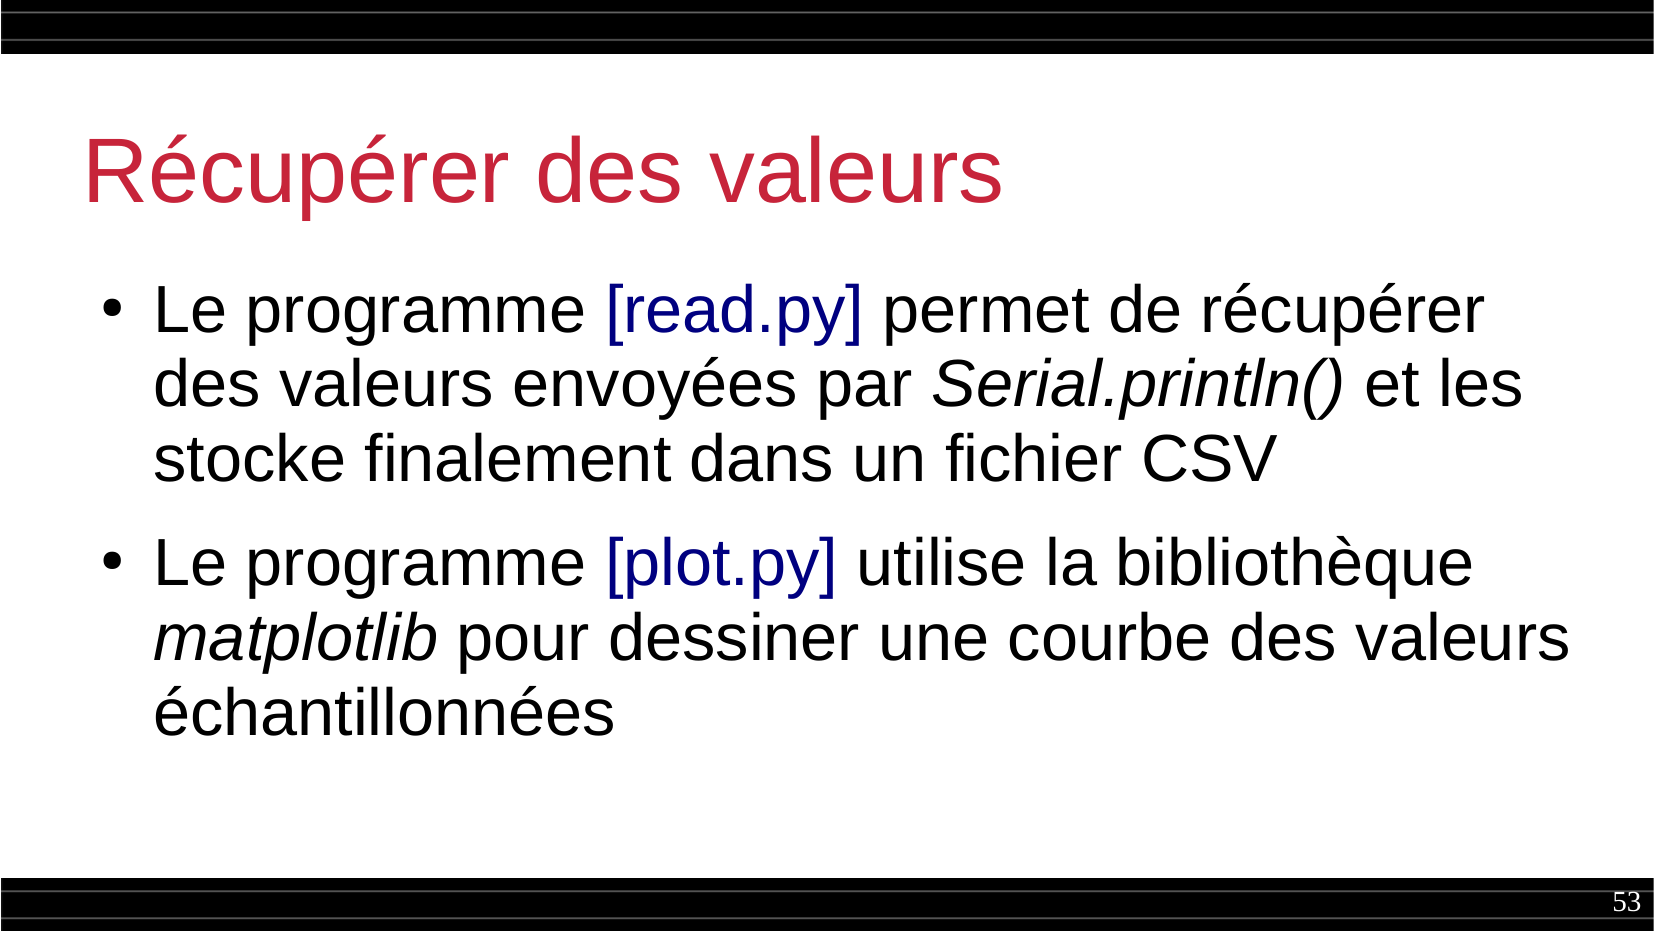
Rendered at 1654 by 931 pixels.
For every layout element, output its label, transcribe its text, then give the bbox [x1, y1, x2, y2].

title Récupérer des valeurs [82, 92, 1571, 249]
picture [1, 878, 1654, 931]
list Le programme [read.py] permet de récupérer des valeurs envoyées par Serial.println() et les stocke finalement dans un fichier CSV Le programme [plot.py] utilise la bibliothèque matplotlib pour dessiner une courbe des valeurs échantillonnées [82, 271, 1595, 839]
picture [1, 0, 1654, 54]
